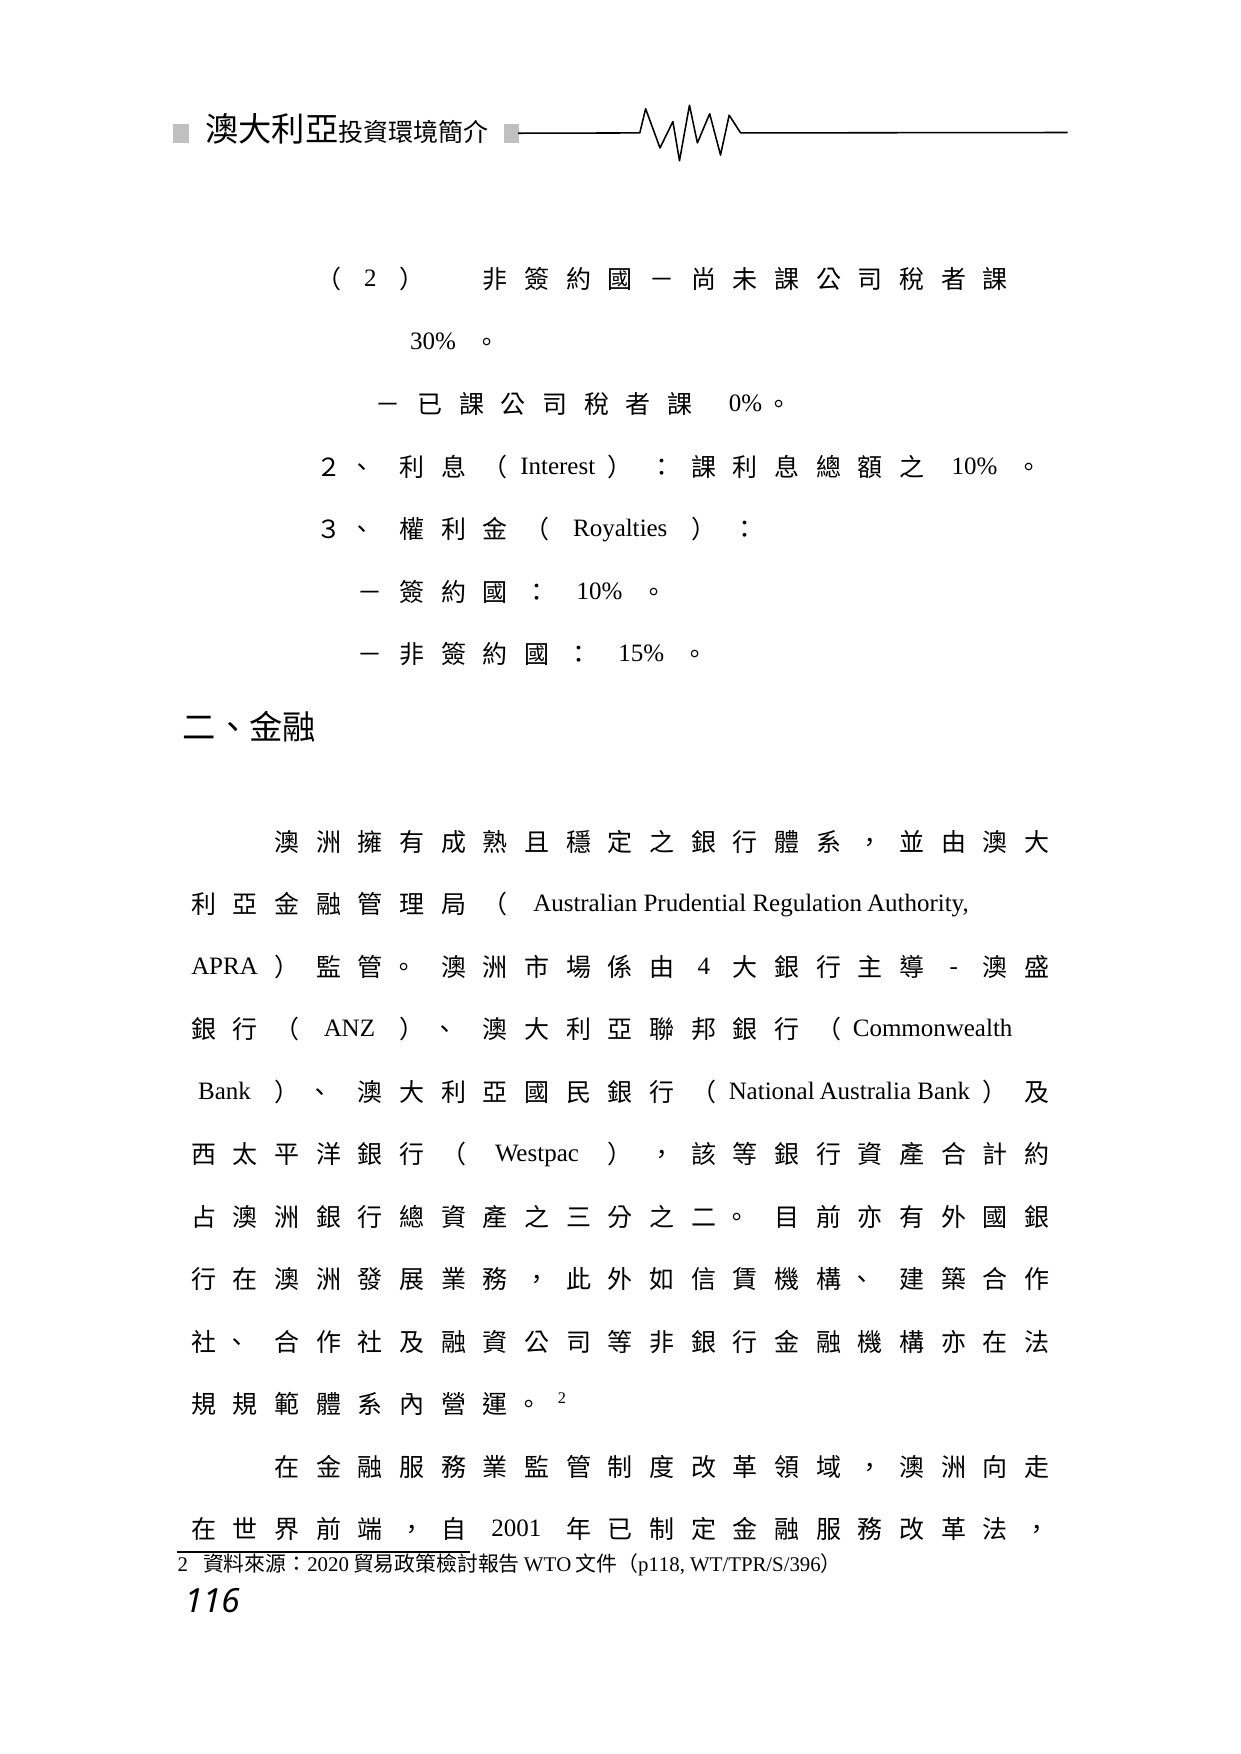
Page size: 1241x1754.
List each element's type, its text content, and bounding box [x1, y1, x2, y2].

text 澳洲擁有成熟且穩定之銀行體系，並由澳大利亞金融管理局（Australian Prudential Regulation Authority, APRA）監管。澳洲市場係由4大銀行主導-澳盛銀行（ANZ）、澳大利亞聯邦銀行（Commonwealth Bank）、澳大利亞國民銀行（National Australia Bank）及西太平洋銀行（Westpac），該等銀行資產合計約占澳洲銀行總資產之三分之二。目前亦有外國銀行在澳洲發展業務，此外如信賃機構、建築合作社、合作社及融資公司等非銀行金融機構亦在法規規範體系內營運。 [183, 799, 1058, 1424]
text －已課公司稅者課0%。 [306, 361, 1058, 424]
text －非簽約國：15%。 [281, 611, 1058, 674]
text 在金融服務業監管制度改革領域，澳洲向走在世界前端，自2001年已制定金融服務改革法， [183, 1424, 1058, 1549]
text （2） 非簽約國－尚未課公司稅者課30%。 [306, 236, 1058, 361]
text ２、利息（Interest）：課利息總額之10%。 [281, 424, 1058, 486]
text 資料來源：2020貿易政策檢討報告WTO文件（p118, WT/TPR/S/396） [177, 1552, 1063, 1577]
text ３、權利金（Royalties）： [281, 486, 1058, 549]
text 二、金融 [183, 701, 1058, 749]
text －簽約國：10%。 [281, 549, 1058, 611]
